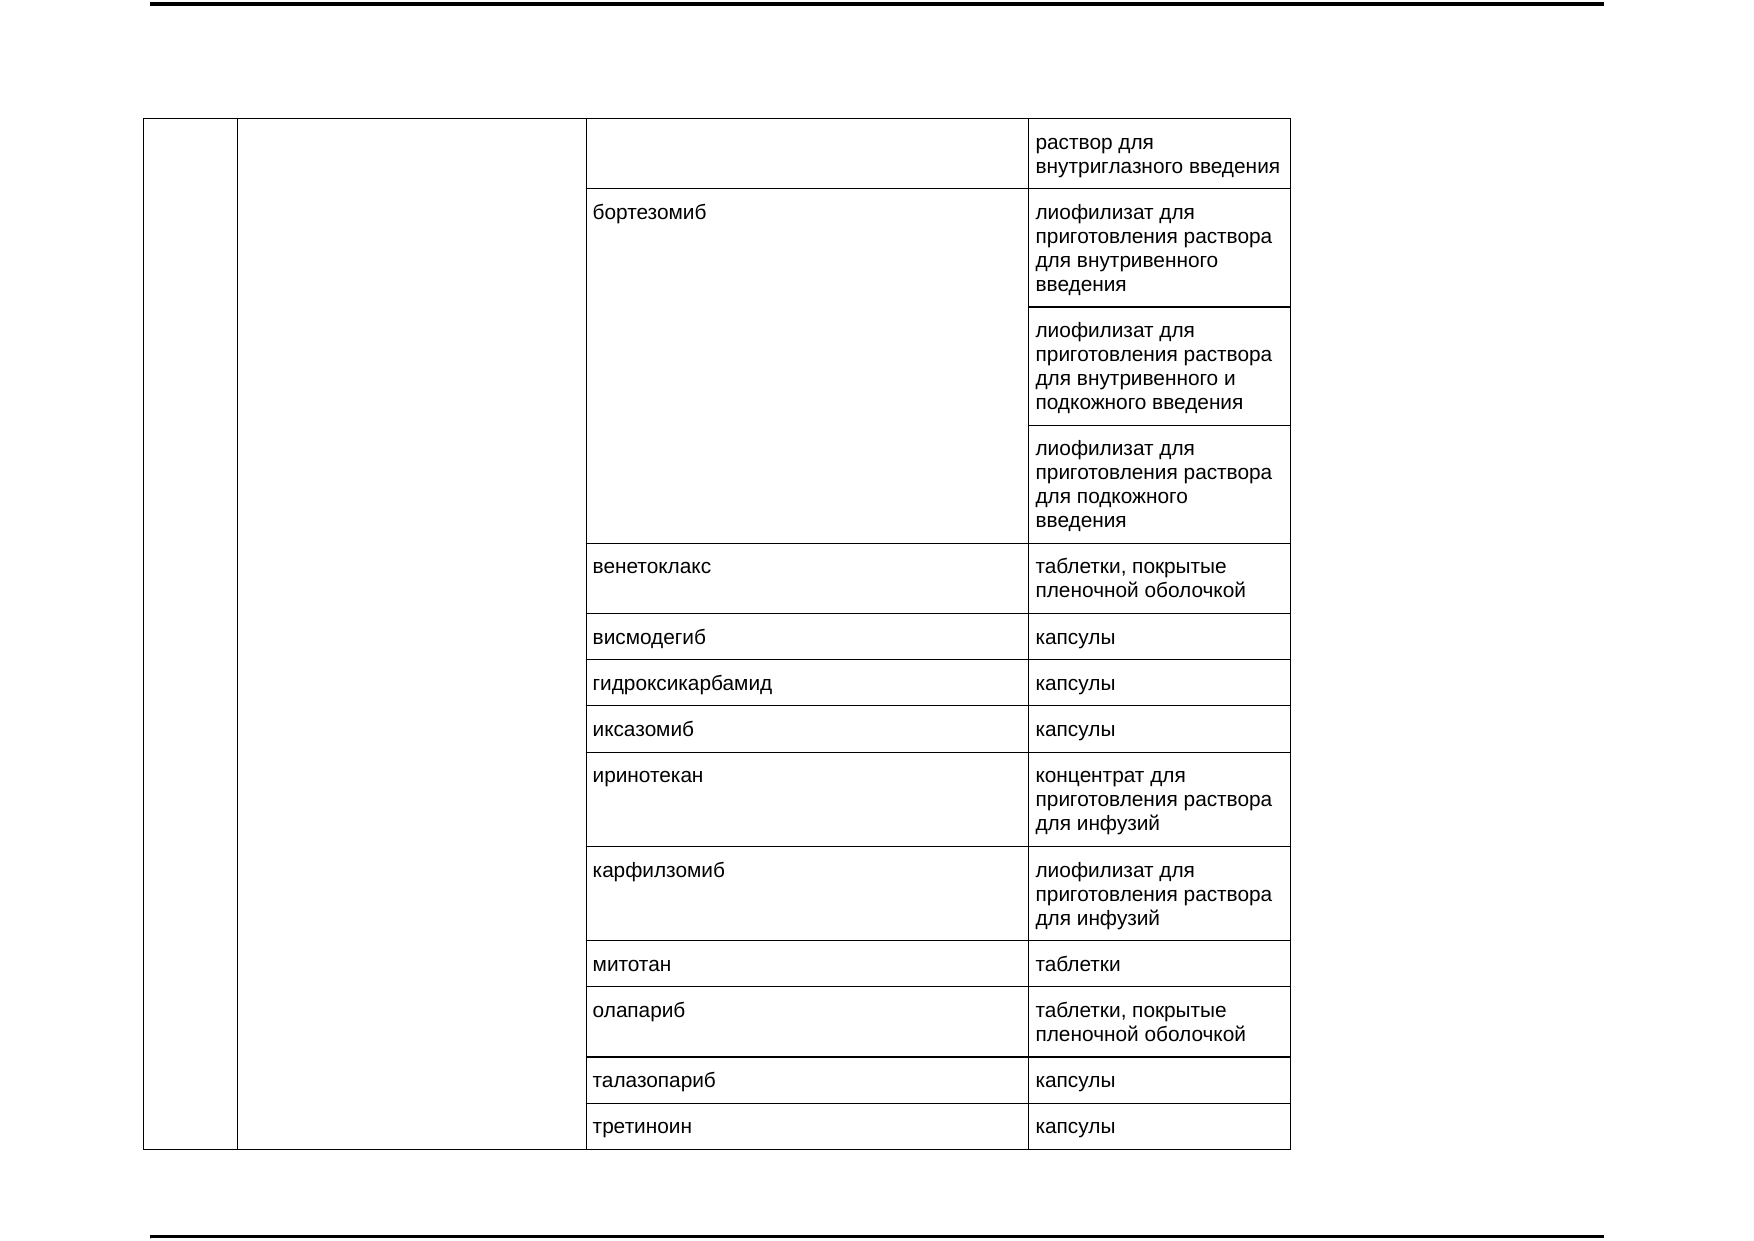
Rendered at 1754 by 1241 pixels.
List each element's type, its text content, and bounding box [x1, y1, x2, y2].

table_cell третиноин [587, 1104, 1028, 1149]
table_cell карфилзомиб [587, 847, 1028, 940]
table_cell висмодегиб [587, 614, 1028, 659]
table_cell капсулы [1029, 660, 1290, 705]
table_cell бортезомиб [587, 189, 1028, 543]
table_cell лиофилизат для приготовления раствора для внутривенного и подкожного введения [1029, 308, 1290, 424]
table_cell иринотекан [587, 753, 1028, 846]
table_cell лиофилизат для приготовления раствора для внутривенного введения [1029, 189, 1290, 306]
table_cell капсулы [1029, 1058, 1290, 1103]
table_cell лиофилизат для приготовления раствора для подкожного введения [1029, 426, 1290, 543]
table_cell таблетки, покрытые пленочной оболочкой [1029, 544, 1290, 613]
table_cell иксазомиб [587, 706, 1028, 752]
table_cell [238, 119, 586, 1149]
table_cell таблетки [1029, 941, 1290, 986]
table_cell раствор для внутриглазного введения [1029, 119, 1290, 188]
table_cell капсулы [1029, 706, 1290, 752]
table_cell капсулы [1029, 1104, 1290, 1149]
table_cell лиофилизат для приготовления раствора для инфузий [1029, 847, 1290, 940]
table_cell венетоклакс [587, 544, 1028, 613]
table_cell олапариб [587, 987, 1028, 1056]
table_cell гидроксикарбамид [587, 660, 1028, 705]
table_cell [587, 119, 1028, 188]
table_cell таблетки, покрытые пленочной оболочкой [1029, 987, 1290, 1056]
table_cell митотан [587, 941, 1028, 986]
table_cell концентрат для приготовления раствора для инфузий [1029, 753, 1290, 846]
table_cell капсулы [1029, 614, 1290, 659]
table_cell [144, 119, 237, 1149]
table_cell талазопариб [587, 1058, 1028, 1103]
